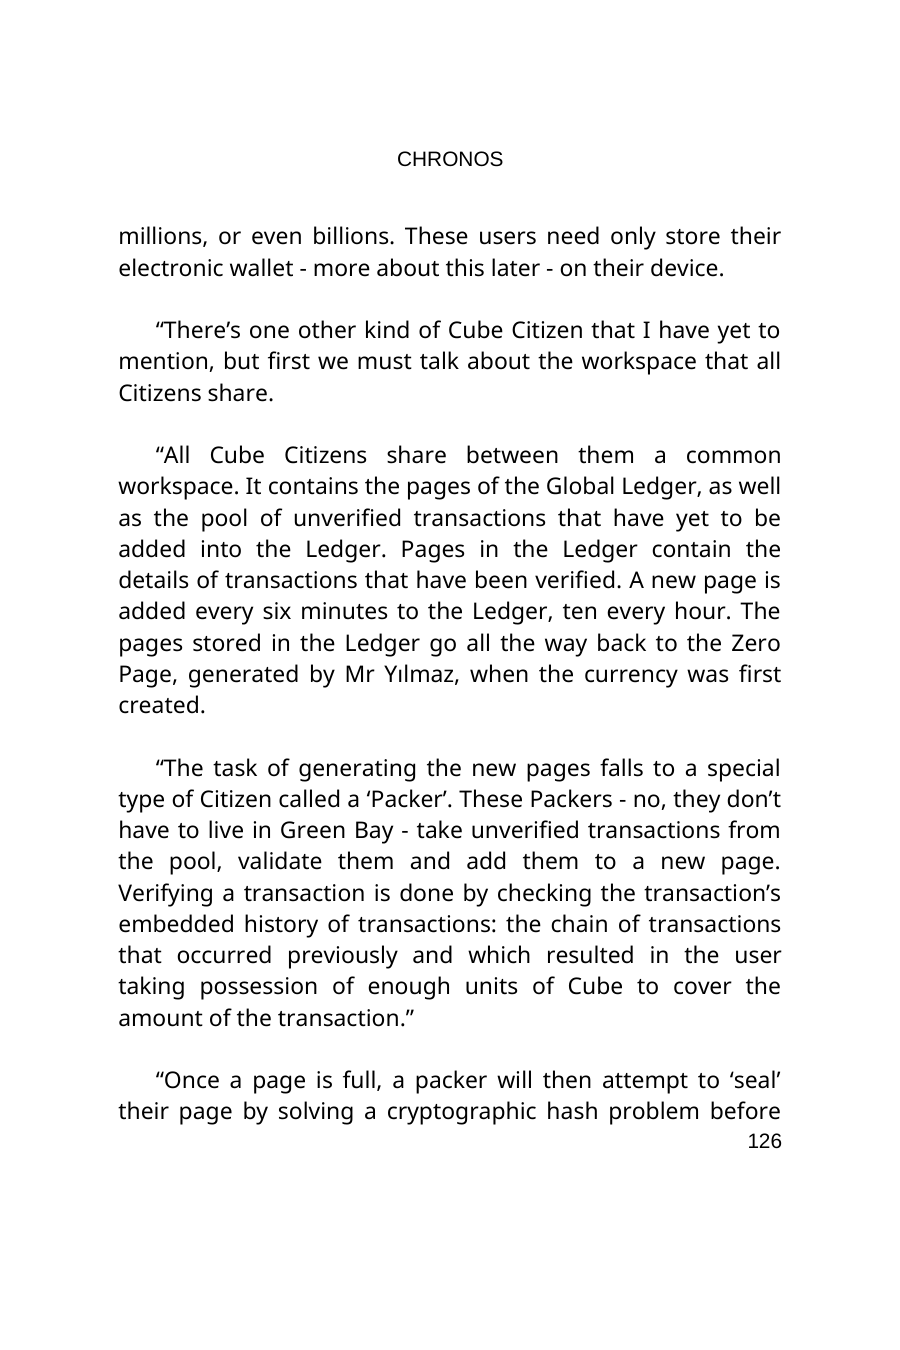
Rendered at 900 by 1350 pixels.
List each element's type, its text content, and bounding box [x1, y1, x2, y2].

text “Once a page is full, a packer will then attempt to ‘seal’ their page by solving a cryptographic hash problem before [118, 1064, 782, 1126]
text “All Cube Citizens share between them a common workspace. It contains the pages of the Global Ledger, as well as the pool of unverified transactions that have yet to be added into the Ledger. Pages in the Ledger contain the details of transactions that have been verified. A new page is added every six minutes to the Ledger, ten every hour. The pages stored in the Ledger go all the way back to the Zero Page, generated by Mr Yılmaz, when the currency was first created. [118, 439, 782, 720]
text “The task of generating the new pages falls to a special type of Citizen called a ‘Packer’. These Packers - no, they don’t have to live in Green Bay - take unverified transactions from the pool, validate them and add them to a new page. Verifying a transaction is done by checking the transaction’s embedded history of transactions: the chain of transactions that occurred previously and which resulted in the user taking possession of enough units of Cube to cover the amount of the transaction.” [118, 751, 782, 1033]
text millions, or even billions. These users need only store their electronic wallet - more about this later - on their device. [118, 220, 782, 283]
text “There’s one other kind of Cube Citizen that I have yet to mention, but first we must talk about the workspace that all Citizens share. [118, 314, 782, 408]
